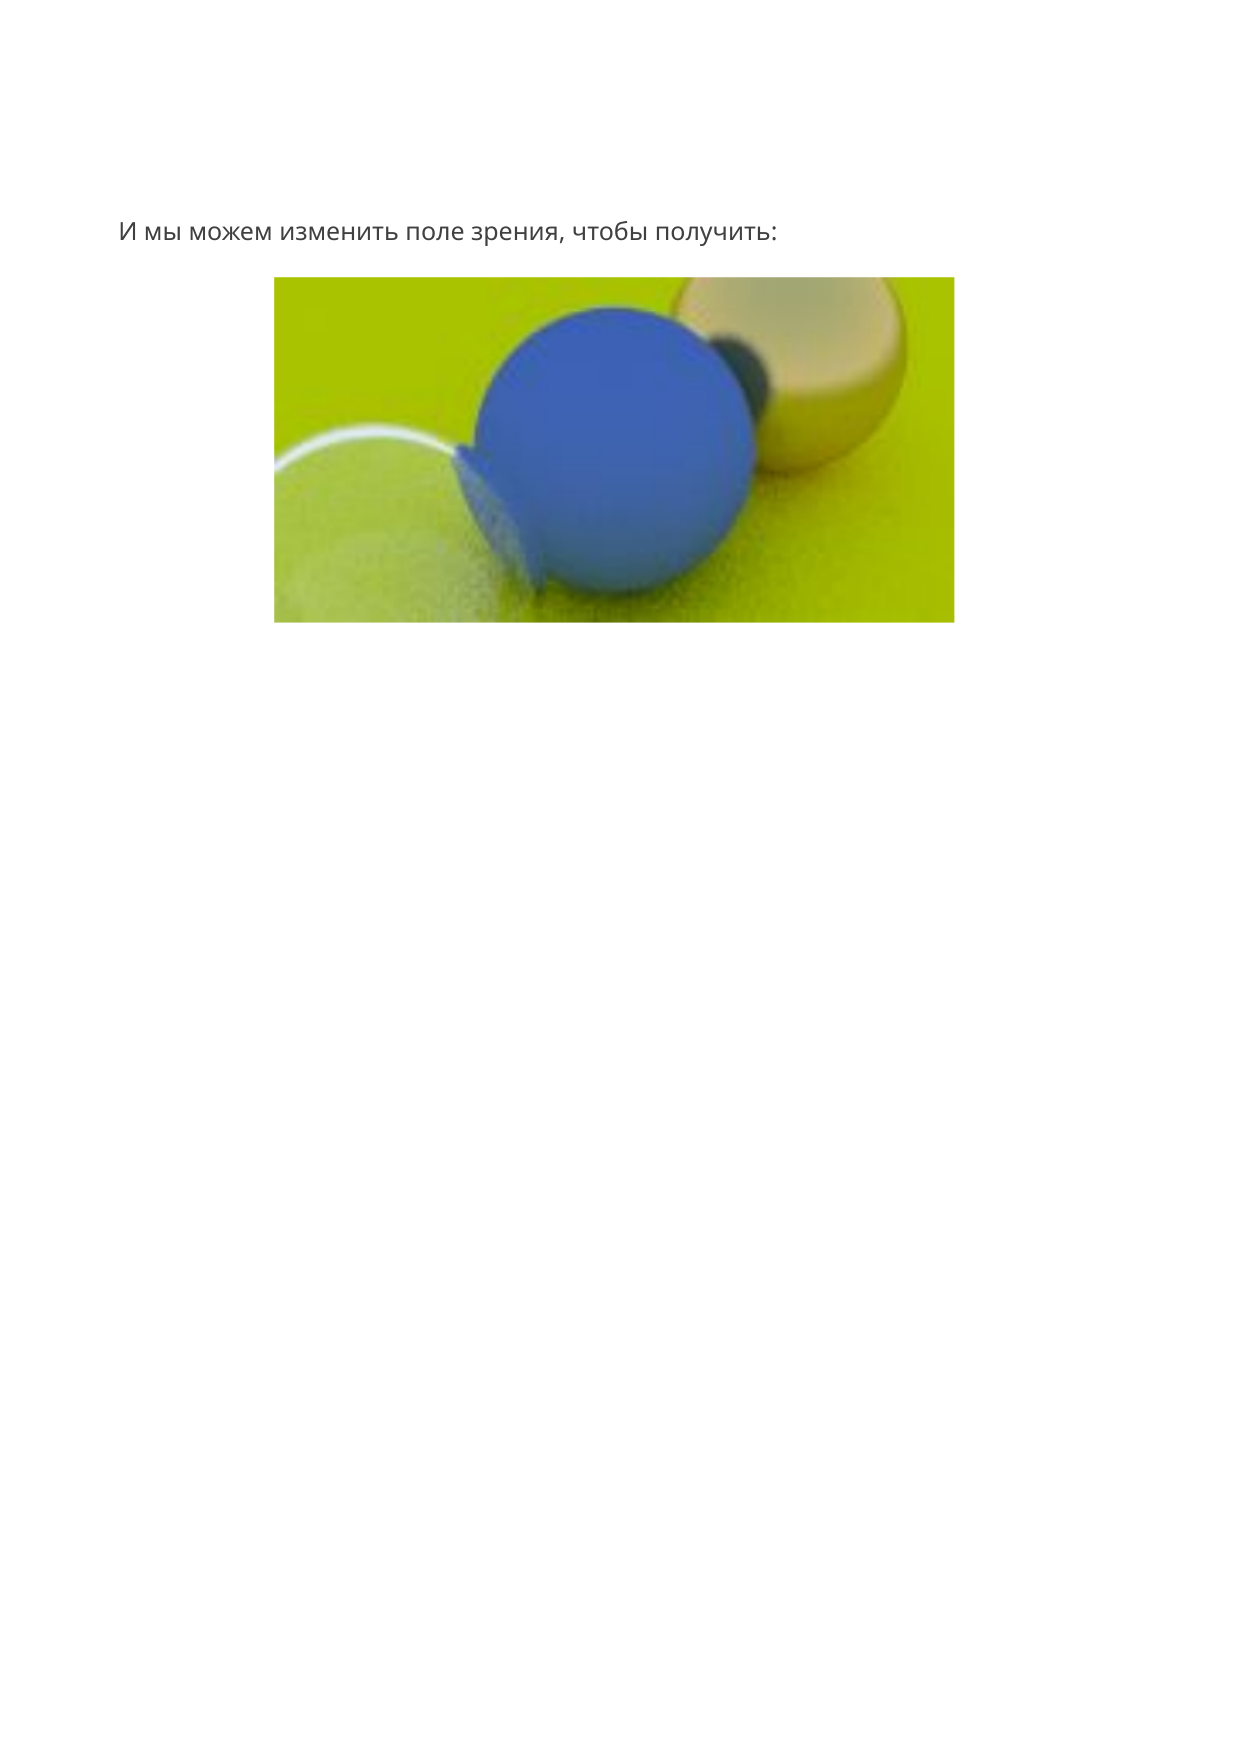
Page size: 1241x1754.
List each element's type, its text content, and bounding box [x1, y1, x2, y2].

picture [268, 267, 972, 624]
text И мы можем изменить поле зрения, чтобы получить: [118, 213, 1122, 247]
